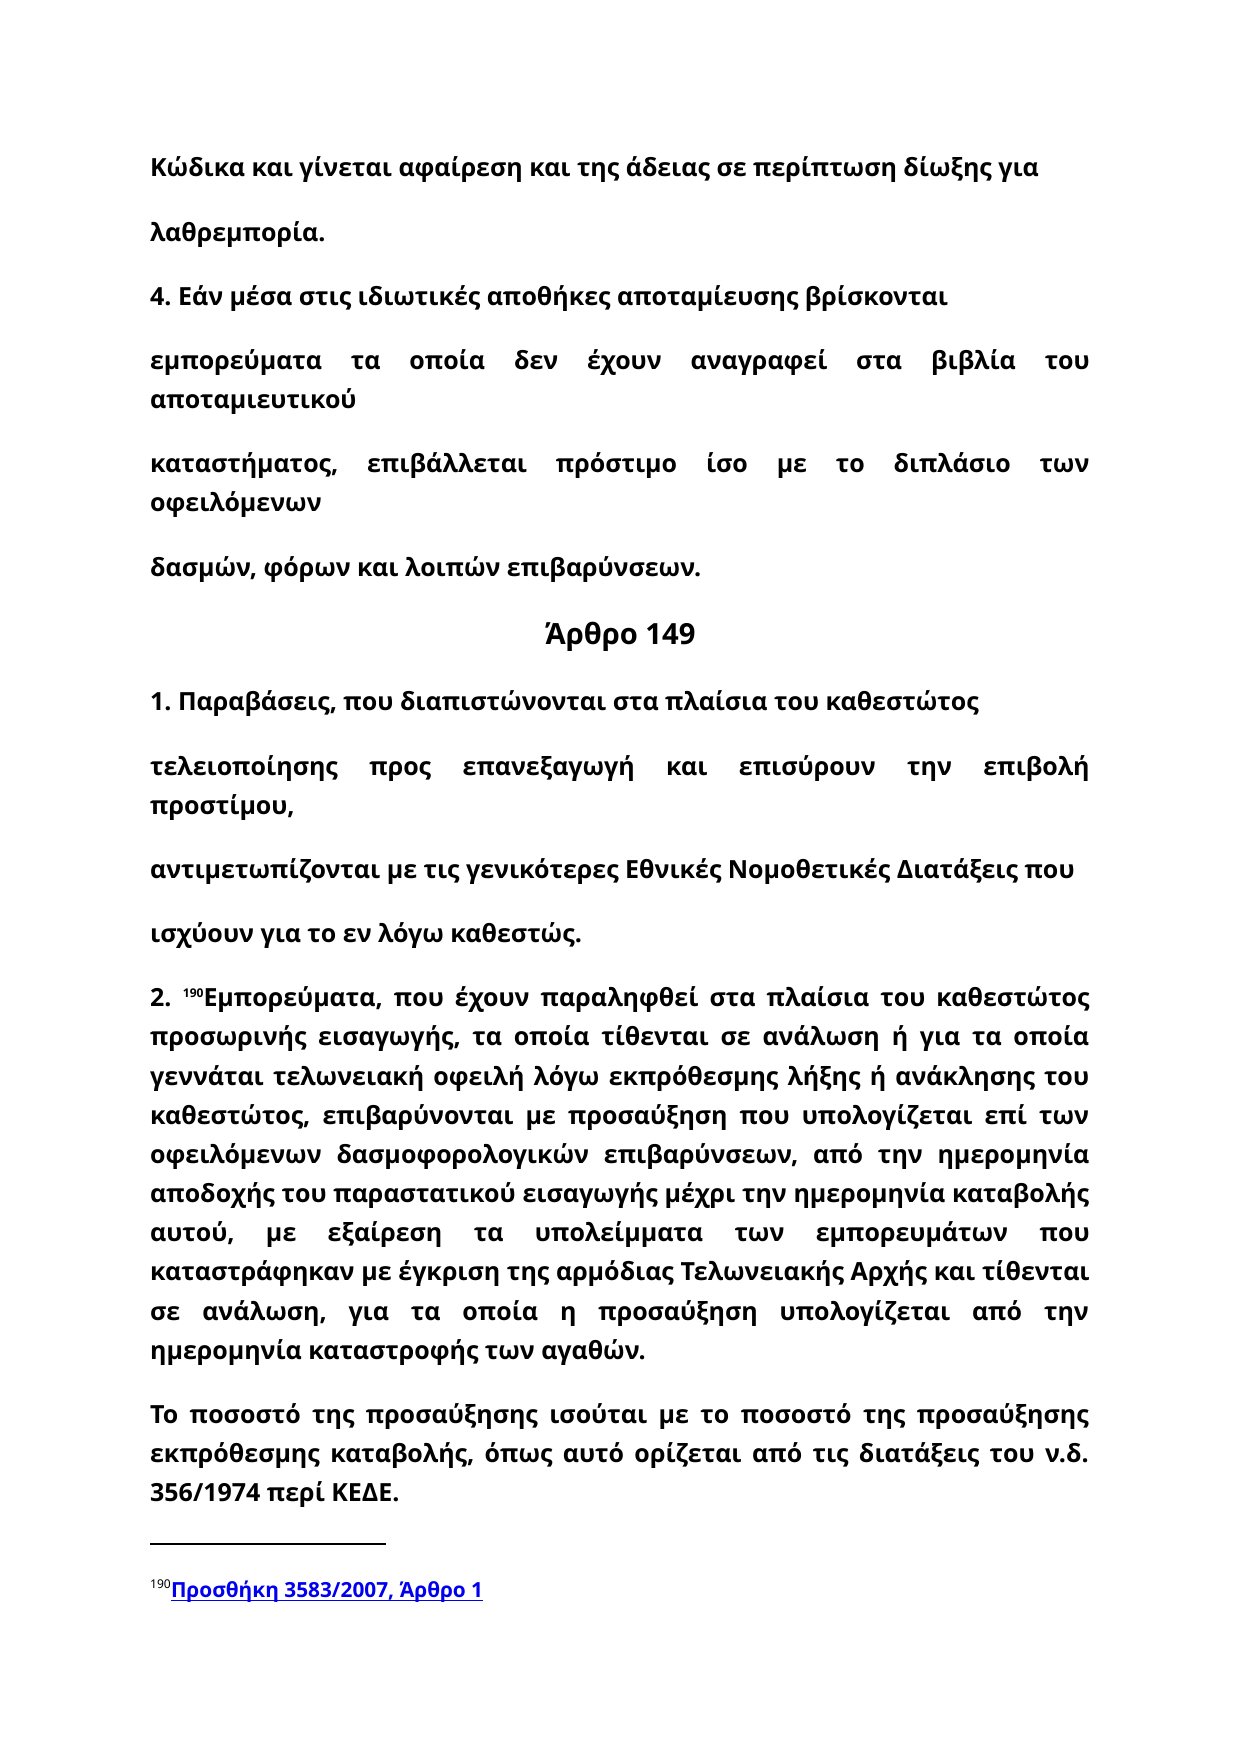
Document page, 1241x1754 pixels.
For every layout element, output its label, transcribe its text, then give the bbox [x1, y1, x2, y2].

text αντιμετωπίζονται με τις γενικότερες Εθνικές Νομοθετικές Διατάξεις που [150, 851, 1090, 886]
text 1. Παραβάσεις, που διαπιστώνονται στα πλαίσια του καθεστώτος [150, 684, 1090, 718]
text 2. Εμπορεύματα, που έχουν παραληφθεί στα πλαίσια του καθεστώτος προσωρινής εισαγωγής, τα οποία τίθενται σε ανάλωση ή για τα οποία γεννάται τελωνειακή οφειλή λόγω εκπρόθεσμης λήξης ή ανάκλησης του καθεστώτος, επιβαρύνονται με προσαύξηση που υπολογίζεται επί των οφειλόμενων δασμοφορολογικών επιβαρύνσεων, από την ημερομηνία αποδοχής του παραστατικού εισαγωγής μέχρι την ημερομηνία καταβολής αυτού, με εξαίρεση τα υπολείμματα των εμπορευμάτων που καταστράφηκαν με έγκριση της αρμόδιας Τελωνειακής Αρχής και τίθενται σε ανάλωση, για τα οποία η προσαύξηση υπολογίζεται από την ημερομηνία καταστροφής των αγαθών. [150, 980, 1090, 1366]
text λαθρεμπορία. [150, 214, 1090, 248]
text καταστήματος, επιβάλλεται πρόστιμο ίσο με το διπλάσιο των οφειλόμενων [150, 446, 1090, 519]
text Το ποσοστό της προσαύξησης ισούται με το ποσοστό της προσαύξησης εκπρόθεσμης καταβολής, όπως αυτό ορίζεται από τις διατάξεις του ν.δ. 356/1974 περί ΚΕΔΕ. [150, 1396, 1090, 1509]
text δασμών, φόρων και λοιπών επιβαρύνσεων. [150, 549, 1090, 583]
text Κώδικα και γίνεται αφαίρεση και της άδειας σε περίπτωση δίωξης για [150, 150, 1090, 184]
text ισχύουν για το εν λόγω καθεστώς. [150, 916, 1090, 950]
subtitle Άρθρο 149 [150, 613, 1090, 653]
text 4. Εάν μέσα στις ιδιωτικές αποθήκες αποταμίευσης βρίσκονται [150, 278, 1090, 312]
text εμπορεύματα τα οποία δεν έχουν αναγραφεί στα βιβλία του αποταμιευτικού [150, 342, 1090, 416]
text τελειοποίησης προς επανεξαγωγή και επισύρουν την επιβολή προστίμου, [150, 748, 1090, 821]
text Προσθήκη 3583/2007, Άρθρο 1 [150, 1576, 1090, 1604]
